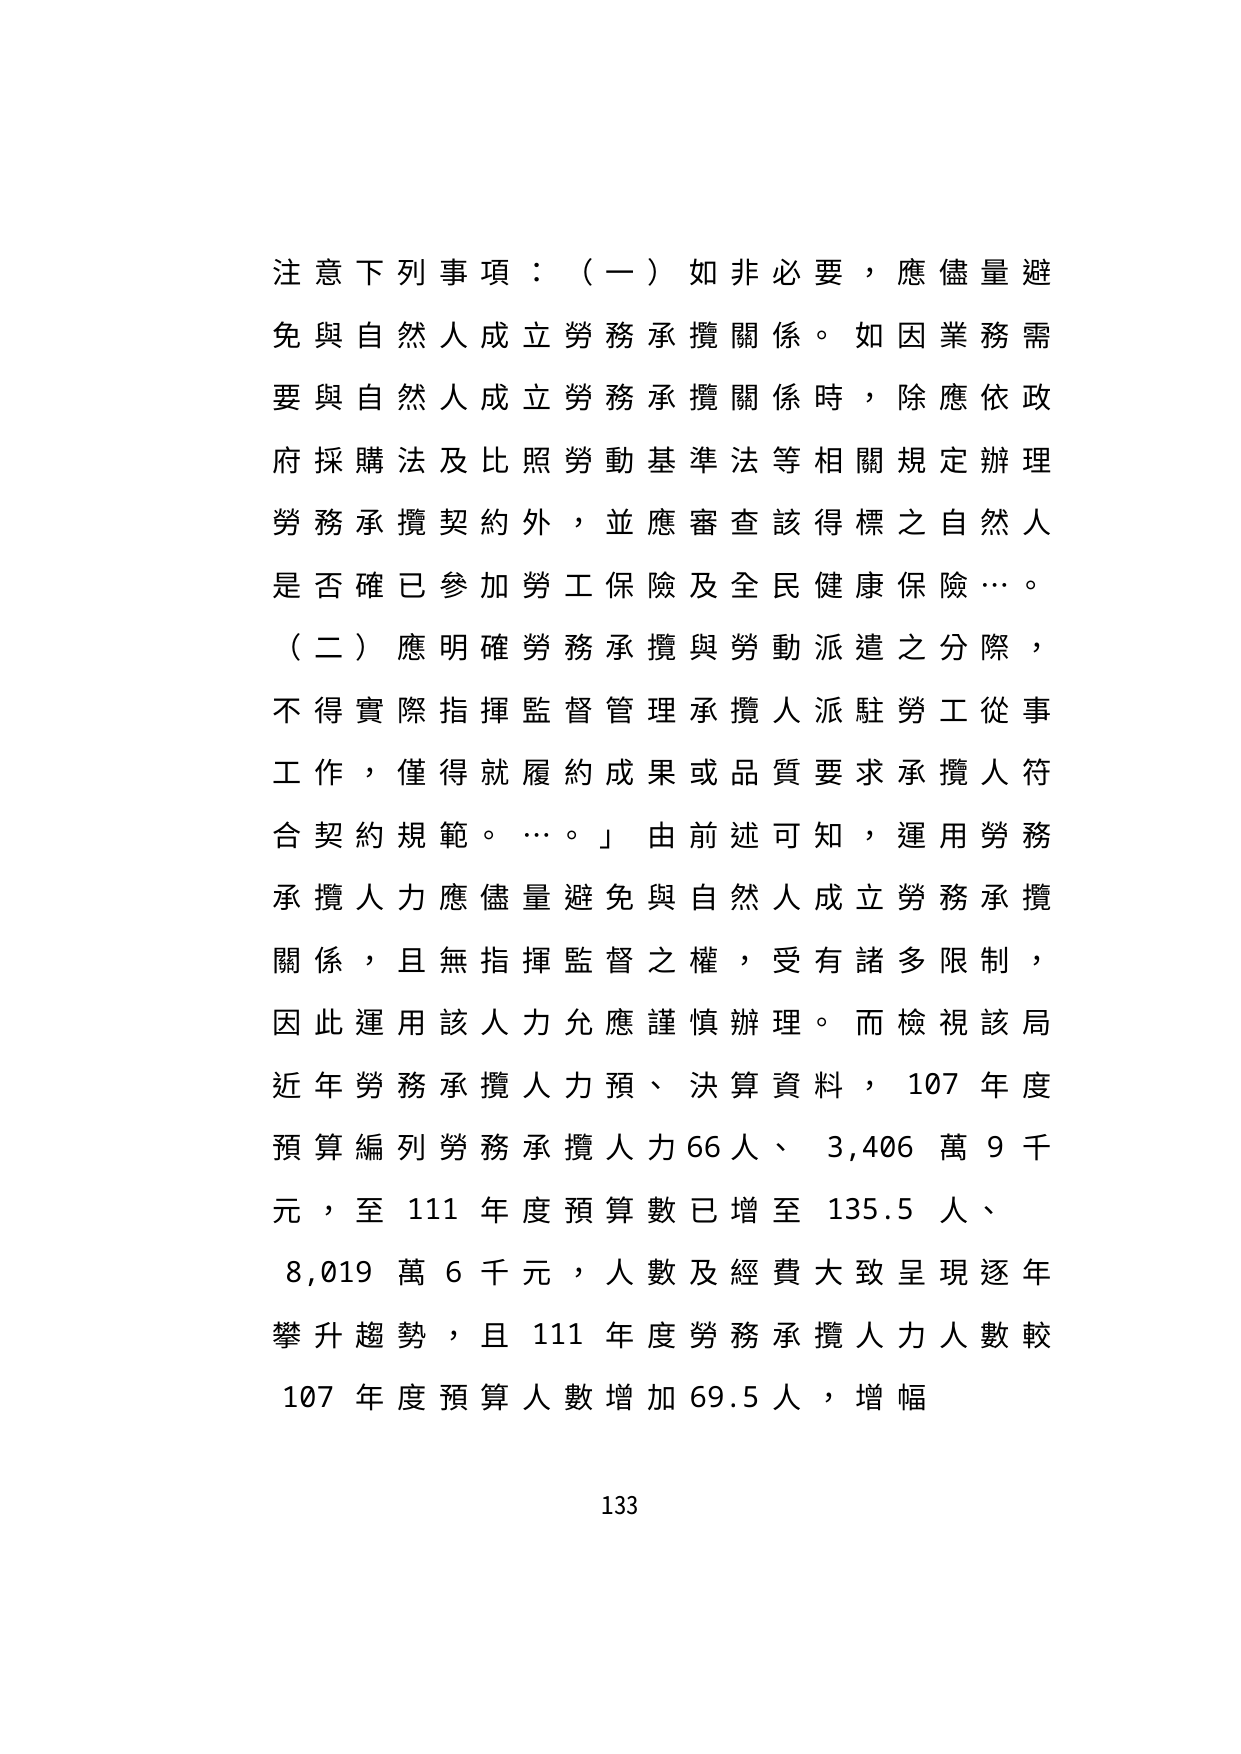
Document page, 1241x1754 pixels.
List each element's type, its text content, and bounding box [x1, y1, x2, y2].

text 注意下列事項：（一）如非必要，應儘量避免與自然人成立勞務承攬關係。如因業務需要與自然人成立勞務承攬關係時，除應依政府採購法及比照勞動基準法等相關規定辦理勞務承攬契約外，並應審查該得標之自然人是否確已參加勞工保險及全民健康保險…。（二）應明確勞務承攬與勞動派遣之分際，不得實際指揮監督管理承攬人派駐勞工從事工作，僅得就履約成果或品質要求承攬人符合契約規範。…。」由前述可知，運用勞務承攬人力應儘量避免與自然人成立勞務承攬關係，且無指揮監督之權，受有諸多限制，因此運用該人力允應謹慎辦理。而檢視該局近年勞務承攬人力預、決算資料，107年度預算編列勞務承攬人力66人、3,406萬9千元，至111年度預算數已增至135.5人、8,019萬6千元，人數及經費大致呈現逐年攀升趨勢，且111年度勞務承攬人力人數較107年度預算人數增加69.5人，增幅 [242, 229, 1058, 1417]
